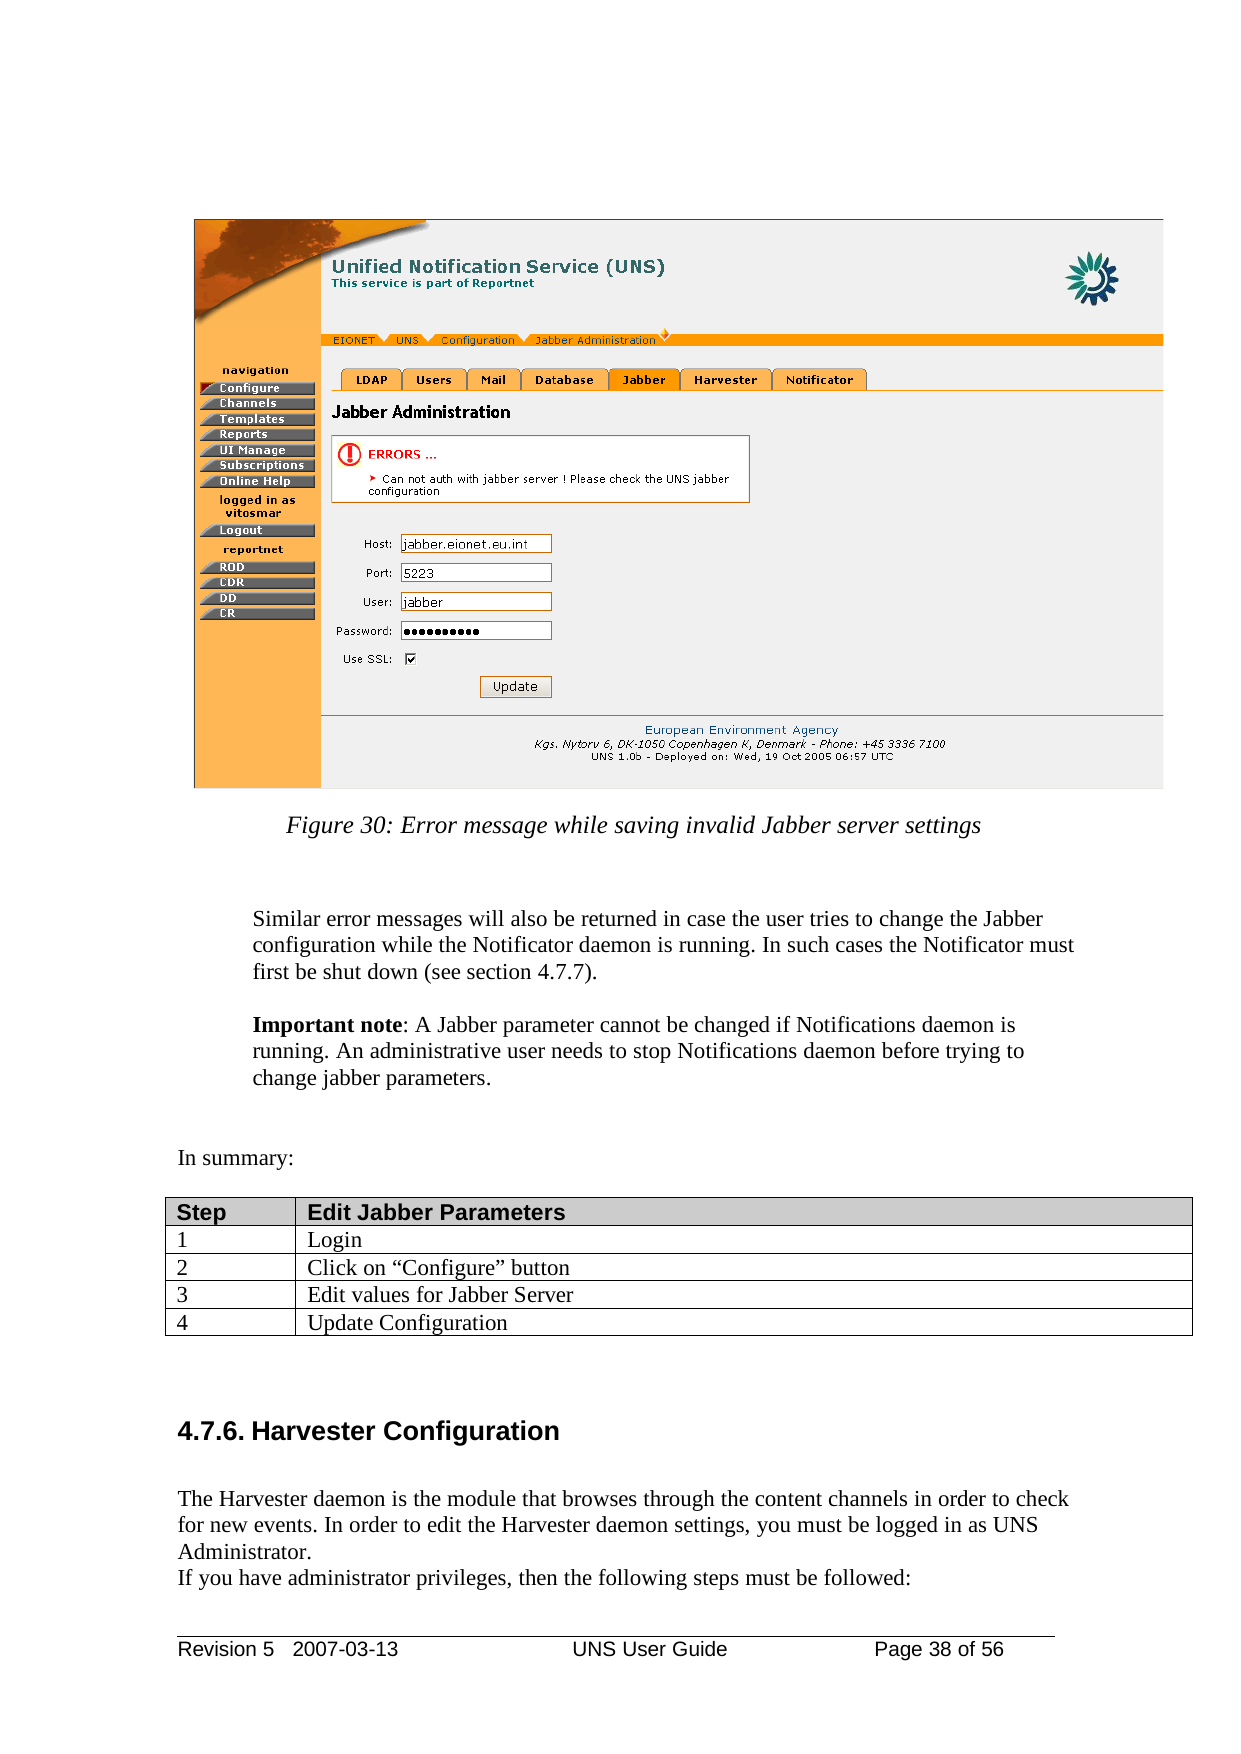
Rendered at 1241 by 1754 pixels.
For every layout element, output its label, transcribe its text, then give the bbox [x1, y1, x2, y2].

table_cell 1 [166, 1226, 295, 1252]
table_cell 4 [166, 1309, 295, 1335]
table_header Step [166, 1198, 295, 1225]
table_cell 2 [166, 1254, 295, 1280]
table_cell Click on “Configure” button [296, 1254, 1192, 1280]
table_cell Login [296, 1226, 1192, 1252]
text If you have administrator privileges, then the following steps must be followed: [177, 1564, 1092, 1591]
text In summary: [177, 1144, 1092, 1170]
text Figure 30: Error message while saving invalid Jabber server settings [177, 810, 1092, 839]
picture [193, 219, 1164, 789]
text Important note: A Jabber parameter cannot be changed if Notifications daemon is running. An administrative user needs to stop Notifications daemon before trying to change jabber parameters. [252, 1011, 1092, 1091]
table_cell Edit values for Jabber Server [296, 1281, 1192, 1308]
text Similar error messages will also be returned in case the user tries to change the Jabber configuration while the Notificator daemon is running. In such cases the Notificator must first be shut down (see section 4.7.7). [252, 904, 1092, 984]
table_cell 3 [166, 1281, 295, 1308]
table_header Edit Jabber Parameters [296, 1198, 1192, 1225]
text The Harvester daemon is the module that browses through the content channels in order to check for new events. In order to edit the Harvester daemon settings, you must be logged in as UNS Administrator. [177, 1484, 1092, 1564]
subtitle Harvester Configuration [177, 1414, 1092, 1446]
table_cell Update Configuration [296, 1309, 1192, 1335]
